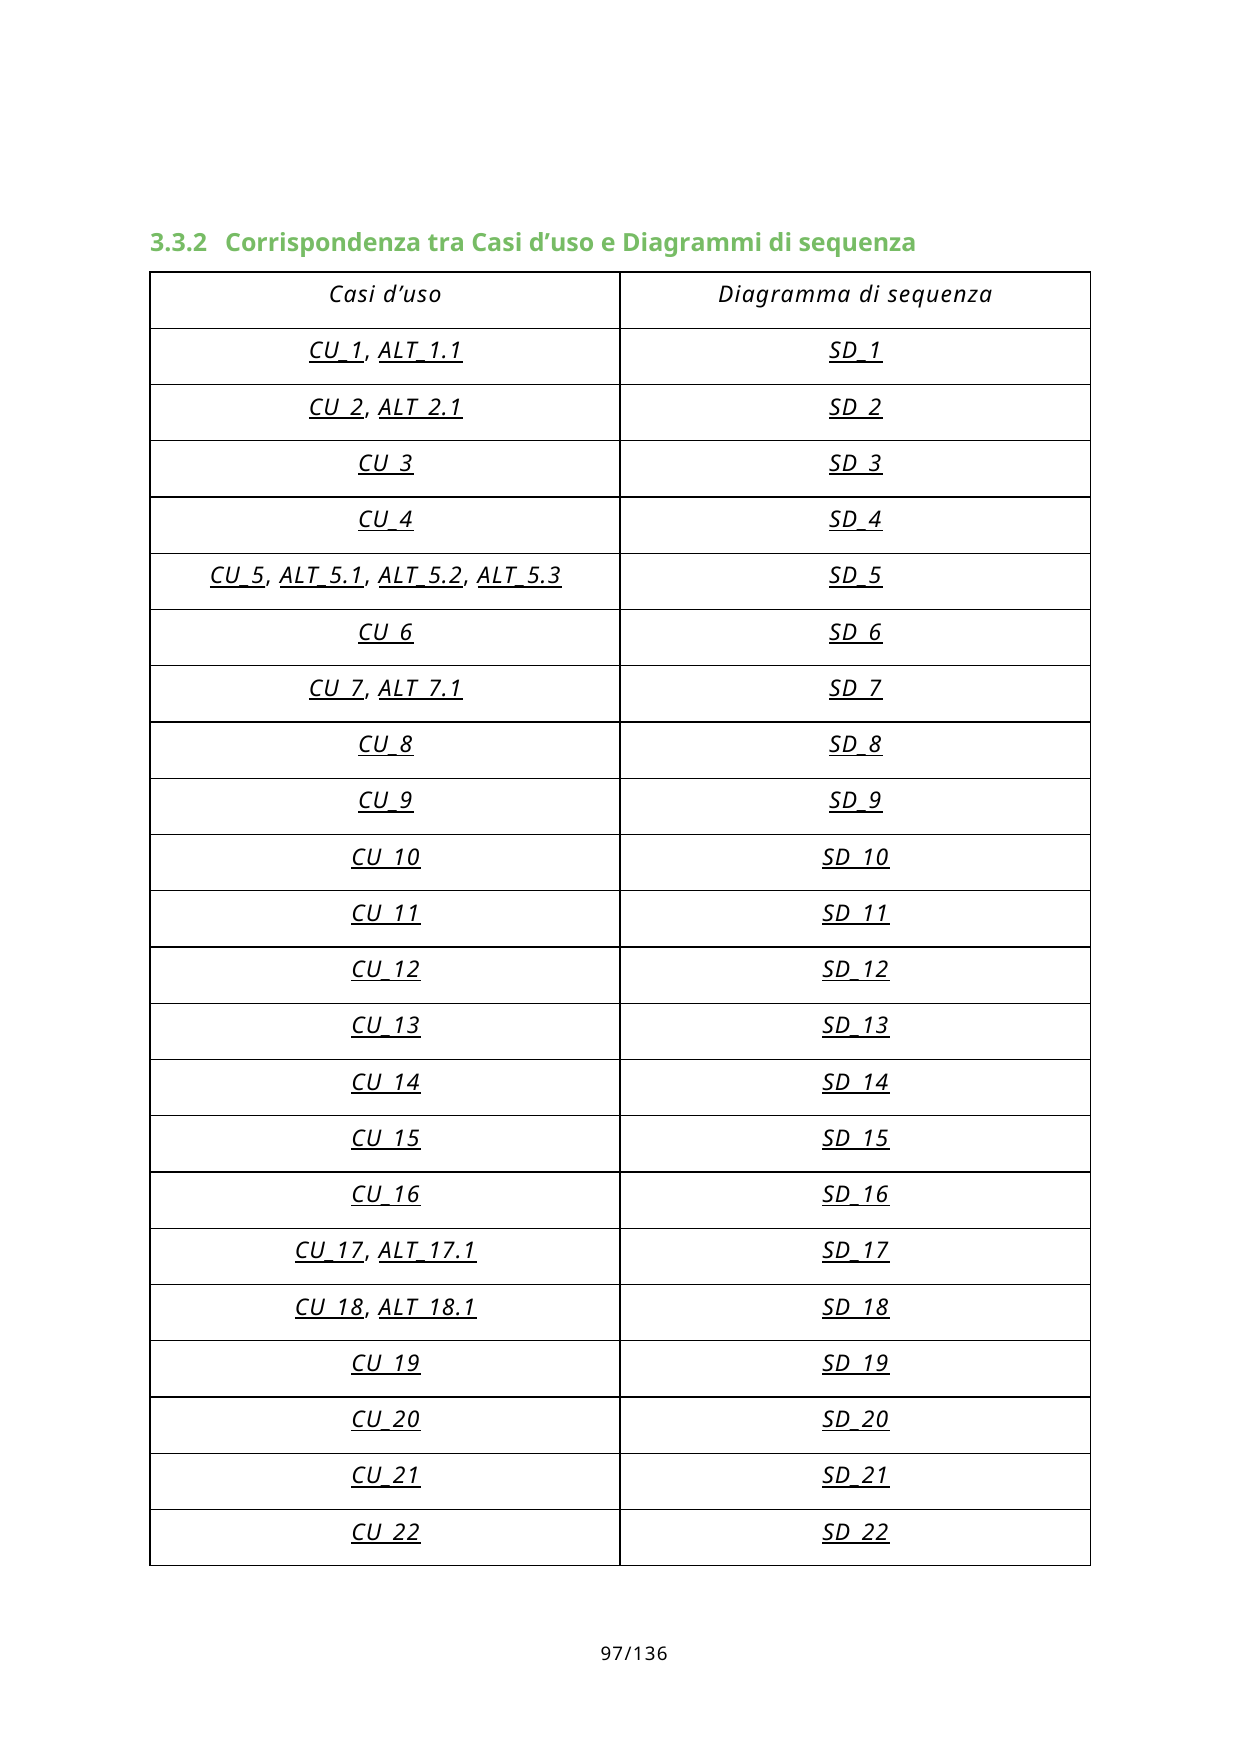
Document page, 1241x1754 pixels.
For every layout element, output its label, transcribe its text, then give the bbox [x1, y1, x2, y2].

table_cell CU_11 [151, 891, 619, 946]
table_cell CU_10 [151, 835, 619, 890]
table_cell SD_7 [621, 666, 1090, 721]
table_cell SD_6 [621, 610, 1090, 665]
table_cell CU_3 [151, 441, 619, 496]
table_cell SD_13 [621, 1004, 1090, 1059]
table_cell SD_14 [621, 1060, 1090, 1115]
table_header Casi d’uso [151, 273, 619, 328]
table_cell SD_20 [621, 1398, 1090, 1453]
table_cell SD_15 [621, 1116, 1090, 1171]
table_cell CU_7, ALT_7.1 [151, 666, 619, 721]
table_cell SD_22 [621, 1510, 1090, 1565]
table_cell SD_4 [621, 498, 1090, 553]
table_cell CU_15 [151, 1116, 619, 1171]
table_cell CU_22 [151, 1510, 619, 1565]
table_cell CU_8 [151, 723, 619, 778]
table_header Diagramma di sequenza [621, 273, 1090, 328]
table_cell SD_2 [621, 385, 1090, 440]
table_cell SD_16 [621, 1173, 1090, 1228]
table_cell CU_13 [151, 1004, 619, 1059]
table_cell SD_10 [621, 835, 1090, 890]
table_cell CU_2, ALT_2.1 [151, 385, 619, 440]
table_cell CU_18, ALT_18.1 [151, 1285, 619, 1340]
table_cell CU_4 [151, 498, 619, 553]
table_cell CU_6 [151, 610, 619, 665]
subtitle Corrispondenza tra Casi d’uso e Diagrammi di sequenza [150, 225, 1090, 259]
table_cell CU_20 [151, 1398, 619, 1453]
table_cell SD_1 [621, 329, 1090, 384]
table_cell SD_12 [621, 948, 1090, 1003]
table_cell CU_1, ALT_1.1 [151, 329, 619, 384]
table_cell SD_21 [621, 1454, 1090, 1509]
table_cell CU_12 [151, 948, 619, 1003]
table_cell SD_5 [621, 554, 1090, 609]
table_cell SD_19 [621, 1341, 1090, 1396]
table_cell CU_16 [151, 1173, 619, 1228]
table_cell CU_14 [151, 1060, 619, 1115]
table_cell CU_5, ALT_5.1, ALT_5.2, ALT_5.3 [151, 554, 619, 609]
table_cell SD_11 [621, 891, 1090, 946]
table_cell SD_3 [621, 441, 1090, 496]
table_cell CU_19 [151, 1341, 619, 1396]
table_cell SD_8 [621, 723, 1090, 778]
table_cell SD_9 [621, 779, 1090, 834]
table_cell CU_17, ALT_17.1 [151, 1229, 619, 1284]
table_cell SD_18 [621, 1285, 1090, 1340]
table_cell SD_17 [621, 1229, 1090, 1284]
table_cell CU_9 [151, 779, 619, 834]
table_cell CU_21 [151, 1454, 619, 1509]
